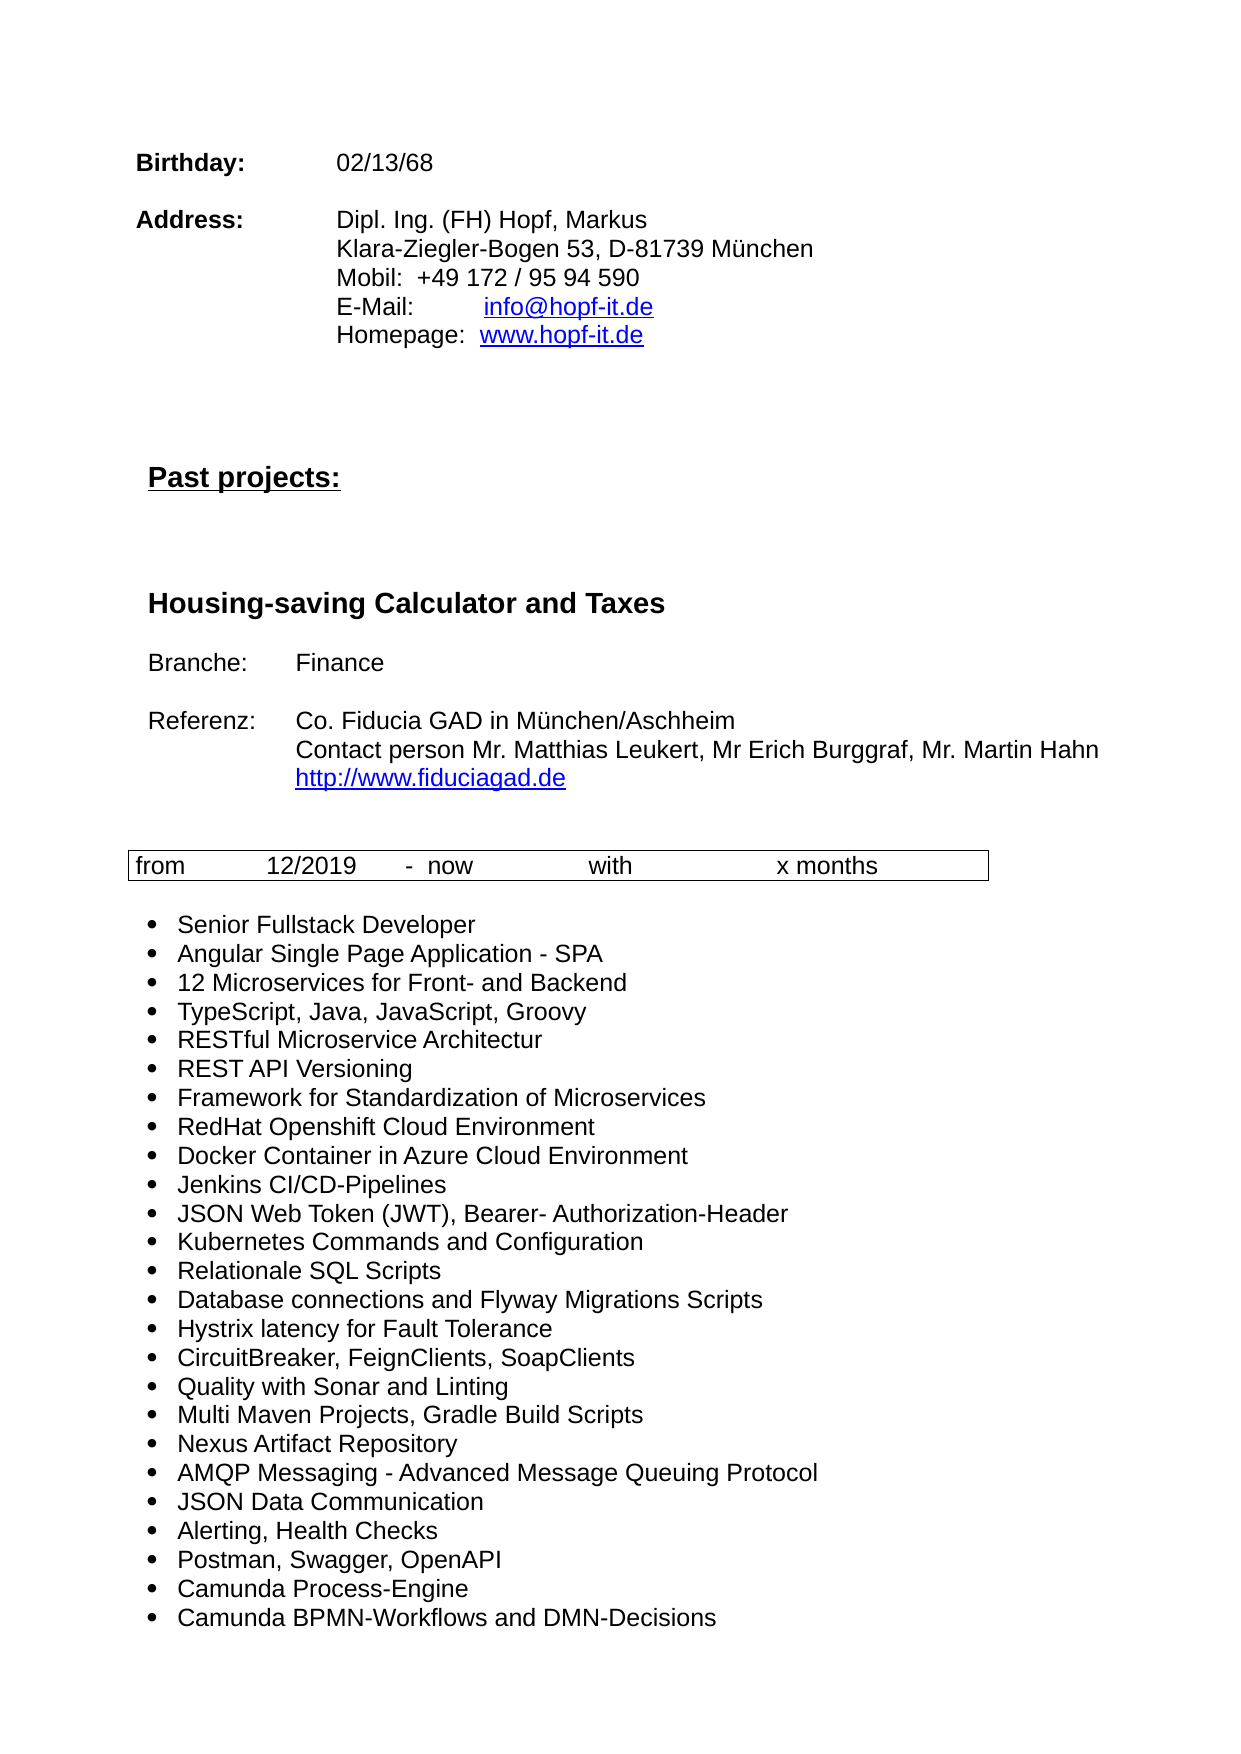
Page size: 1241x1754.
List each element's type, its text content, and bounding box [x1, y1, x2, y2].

table_header now [420, 851, 581, 880]
table_header x months [762, 851, 988, 880]
list CircuitBreaker, FeignClients, SoapClients [148, 1343, 1104, 1372]
table_header with [581, 851, 762, 880]
list Alerting, Health Checks [148, 1516, 1104, 1545]
list REST API Versioning [148, 1054, 1104, 1083]
table_header - [398, 851, 420, 880]
subtitle Housing-saving Calculator and Taxes [148, 586, 1104, 620]
text http://www.fiduciagad.de [221, 763, 1104, 792]
list Camunda Process-Engine [148, 1574, 1104, 1602]
table_header 12/2019 [259, 851, 398, 880]
list AMQP Messaging - Advanced Message Queuing Protocol [148, 1458, 1104, 1487]
list Kubernetes Commands and Configuration [148, 1227, 1104, 1256]
list Angular Single Page Application - SPA [148, 939, 1104, 968]
table_cell Birthday: [136, 148, 336, 206]
list Hystrix latency for Fault Tolerance [148, 1314, 1104, 1343]
list Nexus Artifact Repository [148, 1429, 1104, 1458]
list Postman, Swagger, OpenAPI [148, 1545, 1104, 1574]
list JSON Data Communication [148, 1487, 1104, 1516]
list Relationale SQL Scripts [148, 1256, 1104, 1285]
list Jenkins CI/CD-Pipelines [148, 1170, 1104, 1198]
list 12 Microservices for Front- and Backend [148, 968, 1104, 997]
list Multi Maven Projects, Gradle Build Scripts [148, 1401, 1104, 1429]
text Contact person Mr. Matthias Leukert, Mr Erich Burggraf, Mr. Martin Hahn [148, 735, 1104, 763]
table_cell 13.02.68 [336, 148, 1209, 206]
text Branche: Finance [148, 648, 1104, 677]
list Docker Container in Azure Cloud Environment [148, 1141, 1104, 1170]
list RESTful Microservice Architectur [148, 1025, 1104, 1054]
list Quality with Sonar and Linting [148, 1372, 1104, 1401]
list TypeScript, Java, JavaScript, Groovy [148, 997, 1104, 1025]
table_header from [129, 851, 259, 880]
table_cell Address: [136, 206, 336, 378]
text Referenz: Co. Fiducia GAD in München/Aschheim [148, 706, 1104, 735]
list Senior Fullstack Developer [148, 910, 1104, 939]
list Camunda BPMN-Workflows and DMN-Decisions [148, 1602, 1104, 1631]
list Framework for Standardization of Microservices [148, 1083, 1104, 1112]
list Database connections and Flyway Migrations Scripts [148, 1285, 1104, 1314]
list JSON Web Token (JWT), Bearer- Authorization-Header [148, 1198, 1104, 1227]
list RedHat Openshift Cloud Environment [148, 1112, 1104, 1141]
subtitle Past projects: [148, 461, 1104, 494]
table_cell Dipl. Ing. (FH) Hopf, Markus Klara-Ziegler-Bogen 53, D-81739 München Mobil: +49 172 / 95 94 590 E-Mail: info@hopf-it.de Homepage: www.hopf-it.de [336, 206, 1209, 378]
